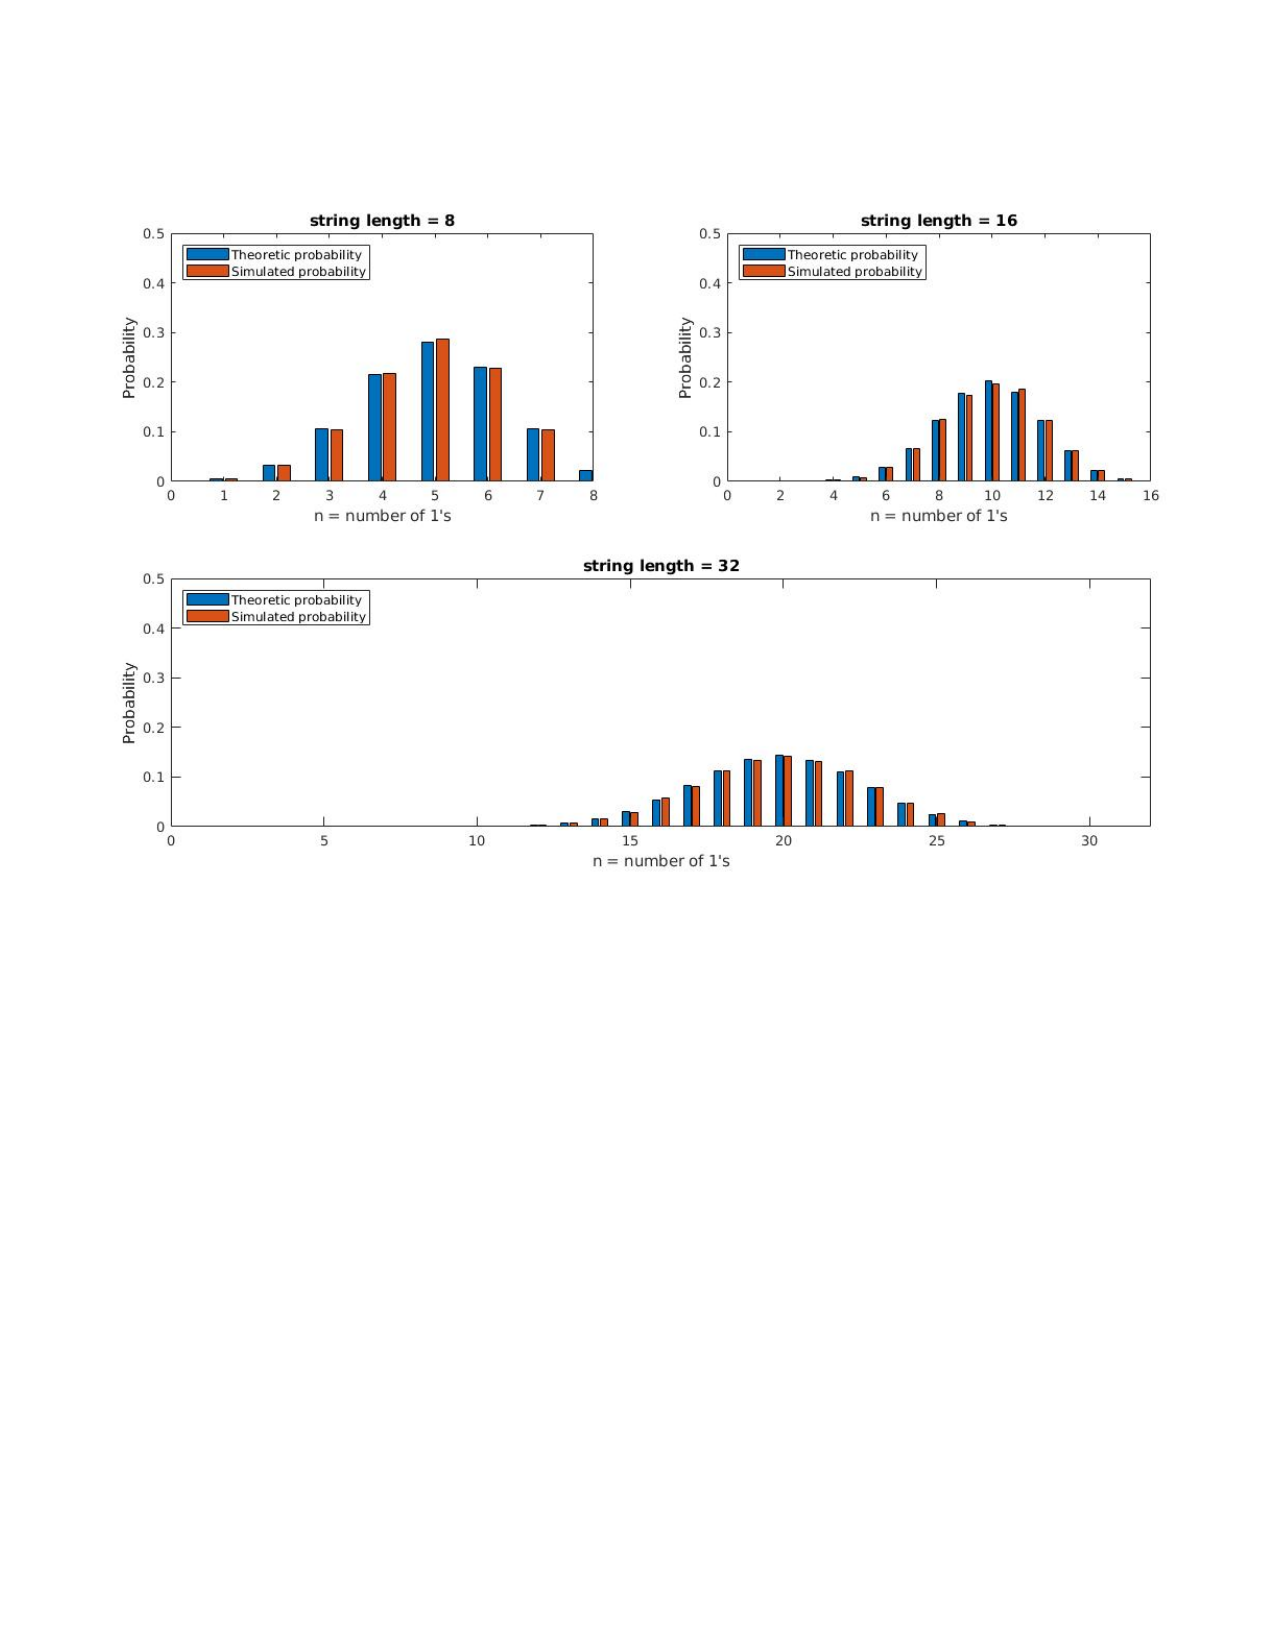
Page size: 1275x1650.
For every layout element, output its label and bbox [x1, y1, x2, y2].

picture [106, 179, 1169, 907]
